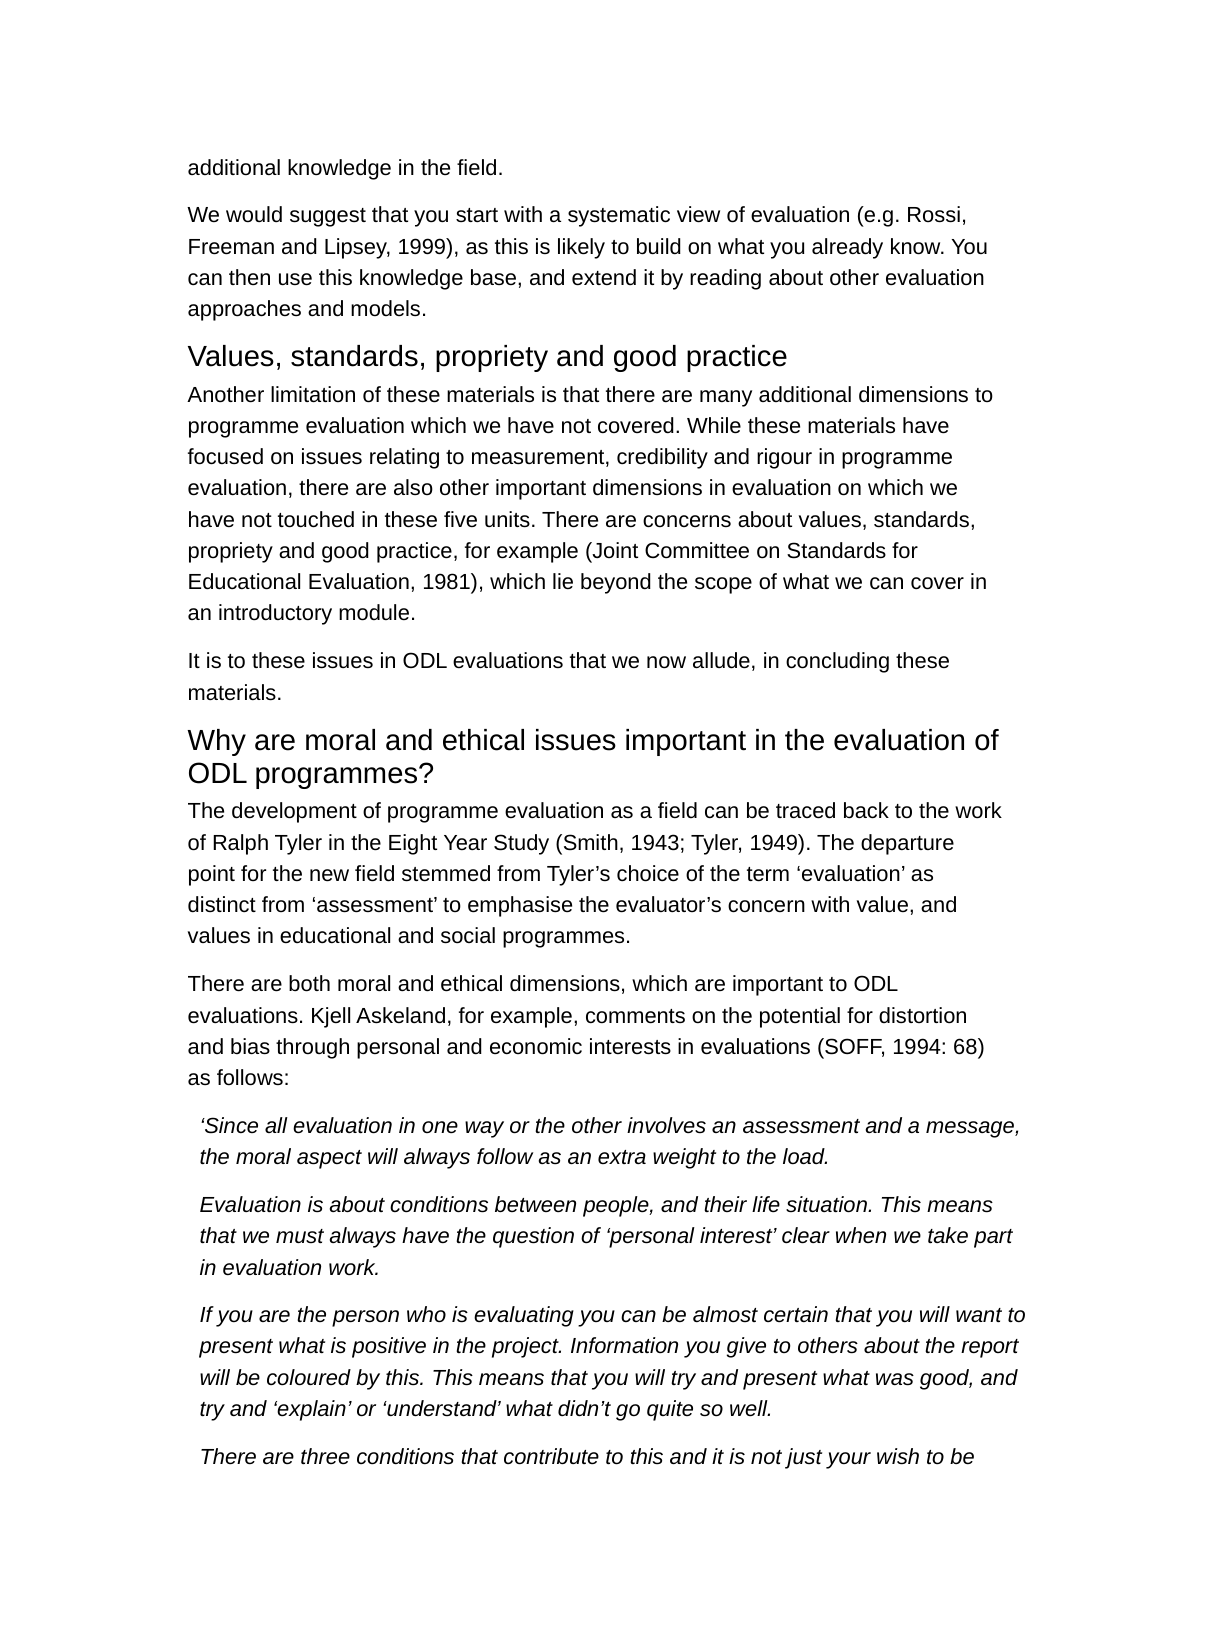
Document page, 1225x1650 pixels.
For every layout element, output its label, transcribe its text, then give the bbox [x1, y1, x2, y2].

text There are both moral and ethical dimensions, which are important to ODL evaluations. Kjell Askeland, for example, comments on the potential for distortion and bias through personal and economic interests in evaluations (SOFF, 1994: 68) as follows: [187, 967, 1007, 1092]
text The development of programme evaluation as a field can be traced back to the work of Ralph Tyler in the Eight Year Study (Smith, 1943; Tyler, 1949). The departure point for the new field stemmed from Tyler’s choice of the term ‘evaluation’ as distinct from ‘assessment’ to emphasise the evaluator’s concern with value, and values in educational and social programmes. [187, 794, 1007, 950]
text additional knowledge in the field. [187, 150, 1007, 181]
text It is to these issues in ODL evaluations that we now allude, in concluding these materials. [187, 644, 1007, 706]
text Another limitation of these materials is that there are many additional dimensions to programme evaluation which we have not covered. While these materials have focused on issues relating to measurement, credibility and rigour in programme evaluation, there are also other important dimensions in evaluation on which we have not touched in these five units. There are concerns about values, standards, propriety and good practice, for example (Joint Committee on Standards for Educational Evaluation, 1981), which lie beyond the scope of what we can cover in an introductory module. [187, 377, 1007, 627]
text We would suggest that you start with a systematic view of evaluation (e.g. Rossi, Freeman and Lipsey, 1999), as this is likely to build on what you already know. You can then use this knowledge base, and extend it by reading about other evaluation approaches and models. [187, 198, 1007, 323]
text ‘Since all evaluation in one way or the other involves an assessment and a message, the moral aspect will always follow as an extra weight to the load. [199, 1108, 1037, 1171]
text Evaluation is about conditions between people, and their life situation. This means that we must always have the question of ‘personal interest’ clear when we take part in evaluation work. [199, 1187, 1037, 1281]
text There are three conditions that contribute to this and it is not just your wish to be [199, 1439, 1037, 1471]
text If you are the person who is evaluating you can be almost certain that you will want to present what is positive in the project. Information you give to others about the report will be coloured by this. This means that you will try and present what was good, and try and ‘explain’ or ‘understand’ what didn’t go quite so well. [199, 1298, 1037, 1423]
text Values, standards, propriety and good practice [187, 339, 1007, 373]
text Why are moral and ethical issues important in the evaluation of ODL programmes? [187, 723, 1007, 790]
